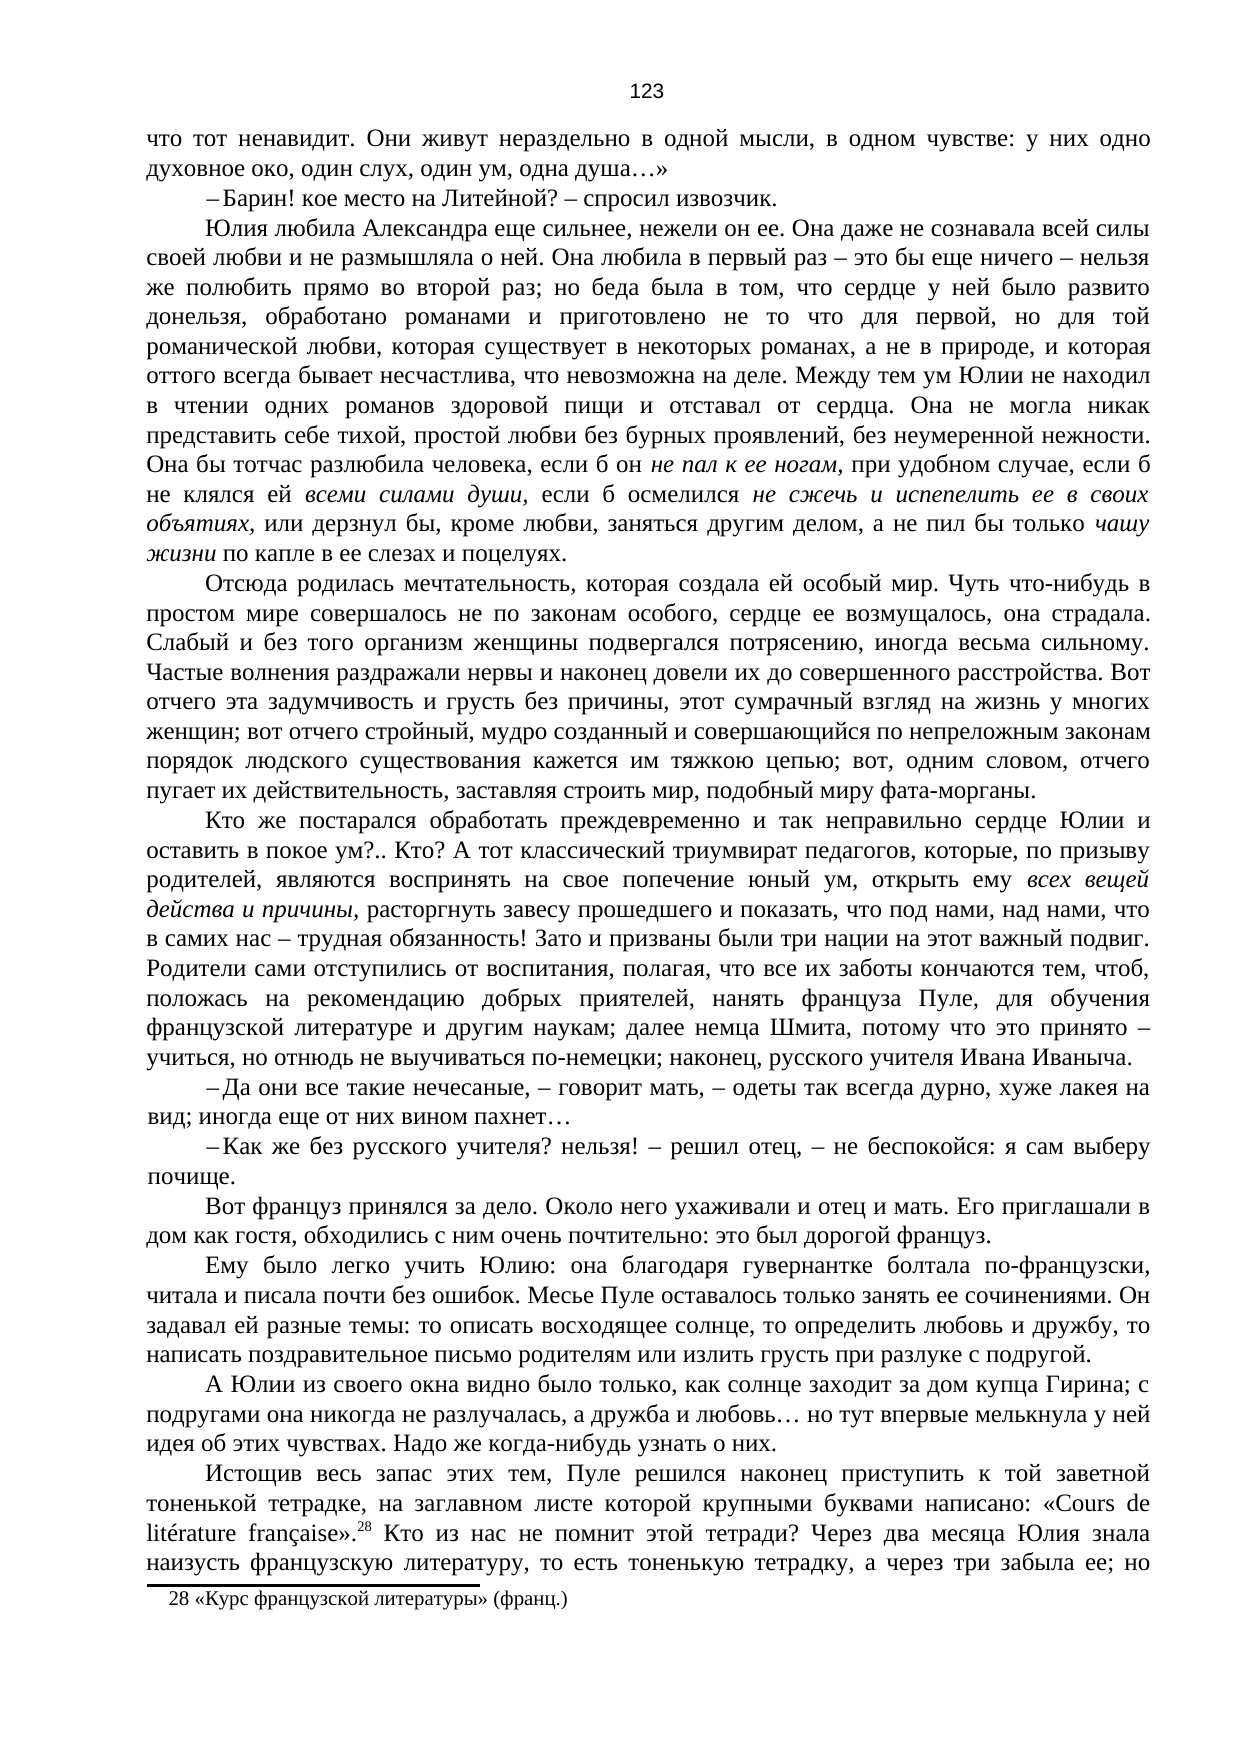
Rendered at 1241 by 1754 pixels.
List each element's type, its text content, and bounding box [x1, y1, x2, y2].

text Отсюда родилась мечтательность, которая создала ей особый мир. Чуть что-нибудь в простом мире совершалось не по законам особого, сердце ее возмущалось, она страдала. Слабый и без того организм женщины подвергался потрясению, иногда весьма сильному. Частые волнения раздражали нервы и наконец довели их до совершенного расстройства. Вот отчего эта задумчивость и грусть без причины, этот сумрачный взгляд на жизнь у многих женщин; вот отчего стройный, мудро созданный и совершающийся по непреложным законам порядок людского существования кажется им тяжкою цепью; вот, одним словом, отчего пугает их действительность, заставляя строить мир, подобный миру фата-морганы. [146, 568, 1151, 804]
text А Юлии из своего окна видно было только, как солнце заходит за дом купца Гирина; с подругами она никогда не разлучалась, а дружба и любовь… но тут впервые мелькнула у ней идея об этих чувствах. Надо же когда-нибудь узнать о них. [146, 1369, 1151, 1457]
list Да они все такие нечесаные, – говорит мать, – одеты так всегда дурно, хуже лакея на вид; иногда еще от них вином пахнет… [147, 1072, 1151, 1130]
text Ему было легко учить Юлию: она благодаря гувернантке болтала по-французски, читала и писала почти без ошибок. Месье Пуле оставалось только занять ее сочинениями. Он задавал ей разные темы: то описать восходящее солнце, то определить любовь и дружбу, то написать поздравительное письмо родителям или излить грусть при разлуке с подругой. [146, 1251, 1151, 1368]
text Кто же постарался обработать преждевременно и так неправильно сердце Юлии и оставить в покое ум?.. Кто? А тот классический триумвират педагогов, которые, по призыву родителей, являются воспринять на свое попечение юный ум, открыть ему всех вещей действа и причины, расторгнуть завесу прошедшего и показать, что под нами, над нами, что в самих нас – трудная обязанность! Зато и призваны были три нации на этот важный подвиг. Родители сами отступились от воспитания, полагая, что все их заботы кончаются тем, чтоб, положась на рекомендацию добрых приятелей, нанять француза Пуле, для обучения французской литературе и другим наукам; далее немца Шмита, потому что это принято – учиться, но отнюдь не выучиваться по-немецки; наконец, русского учителя Ивана Иваныча. [146, 805, 1151, 1071]
text Вот француз принялся за дело. Около него ухаживали и отец и мать. Его приглашали в дом как гостя, обходились с ним очень почтительно: это был дорогой француз. [146, 1191, 1151, 1249]
list Как же без русского учителя? нельзя! – решил отец, – не беспокойся: я сам выберу почище. [147, 1131, 1151, 1190]
text что тот ненавидит. Они живут нераздельно в одной мысли, в одном чувстве: у них одно духовное око, один слух, один ум, одна душа…» [146, 123, 1151, 181]
text Юлия любила Александра еще сильнее, нежели он ее. Она даже не сознавала всей силы своей любви и не размышляла о ней. Она любила в первый раз – это бы еще ничего – нельзя же полюбить прямо во второй раз; но беда была в том, что сердце у ней было развито донельзя, обработано романами и приготовлено не то что для первой, но для той романической любви, которая существует в некоторых романах, а не в природе, и которая оттого всегда бывает несчастлива, что невозможна на деле. Между тем ум Юлии не находил в чтении одних романов здоровой пищи и отставал от сердца. Она не могла никак представить себе тихой, простой любви без бурных проявлений, без неумеренной нежности. Она бы тотчас разлюбила человека, если б он не пал к ее ногам, при удобном случае, если б не клялся ей всеми силами души, если б осмелился не сжечь и испепелить ее в своих объятиях, или дерзнул бы, кроме любви, заняться другим делом, а не пил бы только чашу жизни по капле в ее слезах и поцелуях. [146, 213, 1151, 567]
text Истощив весь запас этих тем, Пуле решился наконец приступить к той заветной тоненькой тетрадке, на заглавном листе которой крупными буквами написано: «Cours de litérature française». Кто из нас не помнит этой тетради? Через два месяца Юлия знала наизусть французскую литературу, то есть тоненькую тетрадку, а через три забыла ее; но [146, 1458, 1151, 1576]
list Барин! кое место на Литейной? – спросил извозчик. [147, 183, 1151, 211]
text «Курс французской литературы» (франц.) [168, 1586, 1152, 1610]
